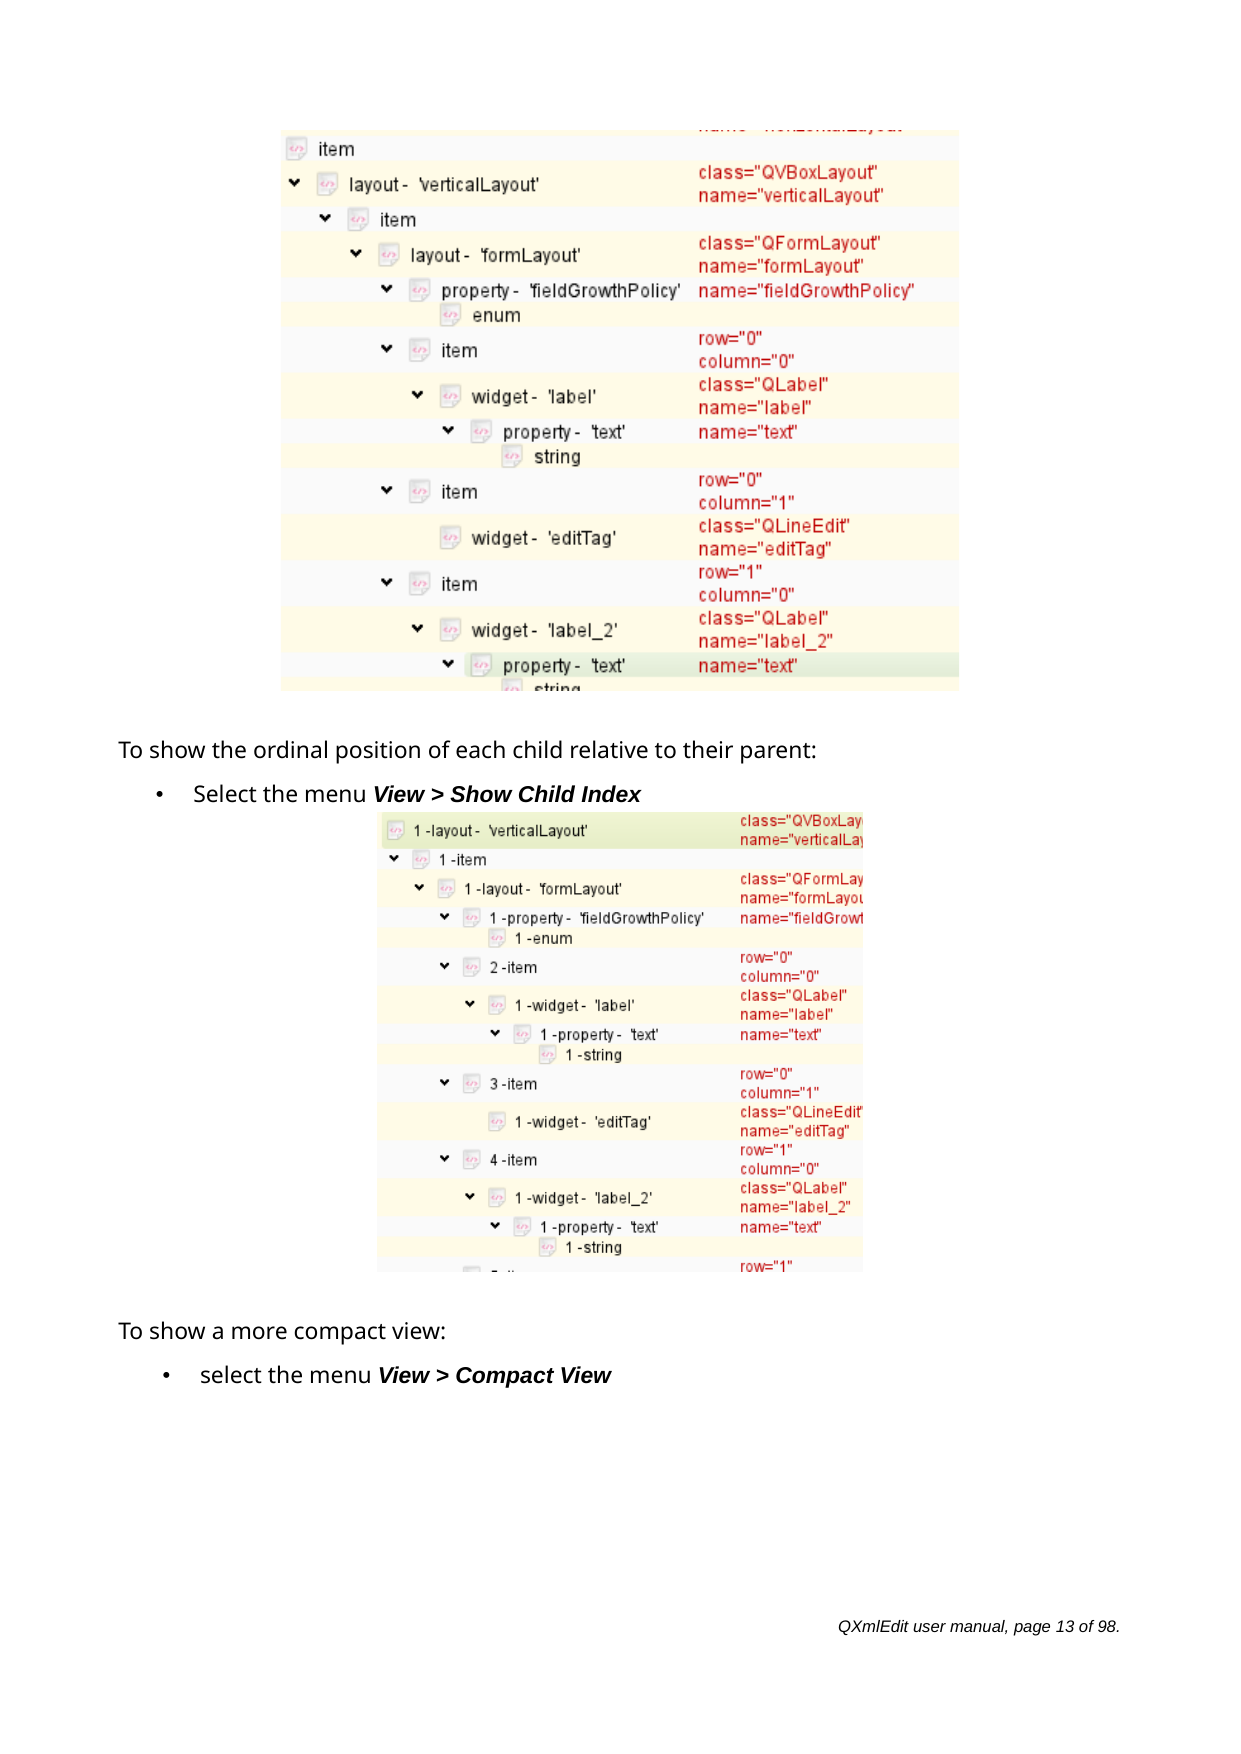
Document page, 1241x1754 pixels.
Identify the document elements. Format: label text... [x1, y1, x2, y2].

text To show a more compact view: [118, 1315, 1122, 1346]
text To show the ordinal position of each child relative to their parent: [118, 734, 1122, 766]
list Select the menu View > Show Child Index [156, 778, 1122, 809]
list select the menu View > Compact View [162, 1359, 1122, 1390]
picture [280, 130, 960, 691]
picture [377, 812, 863, 1272]
